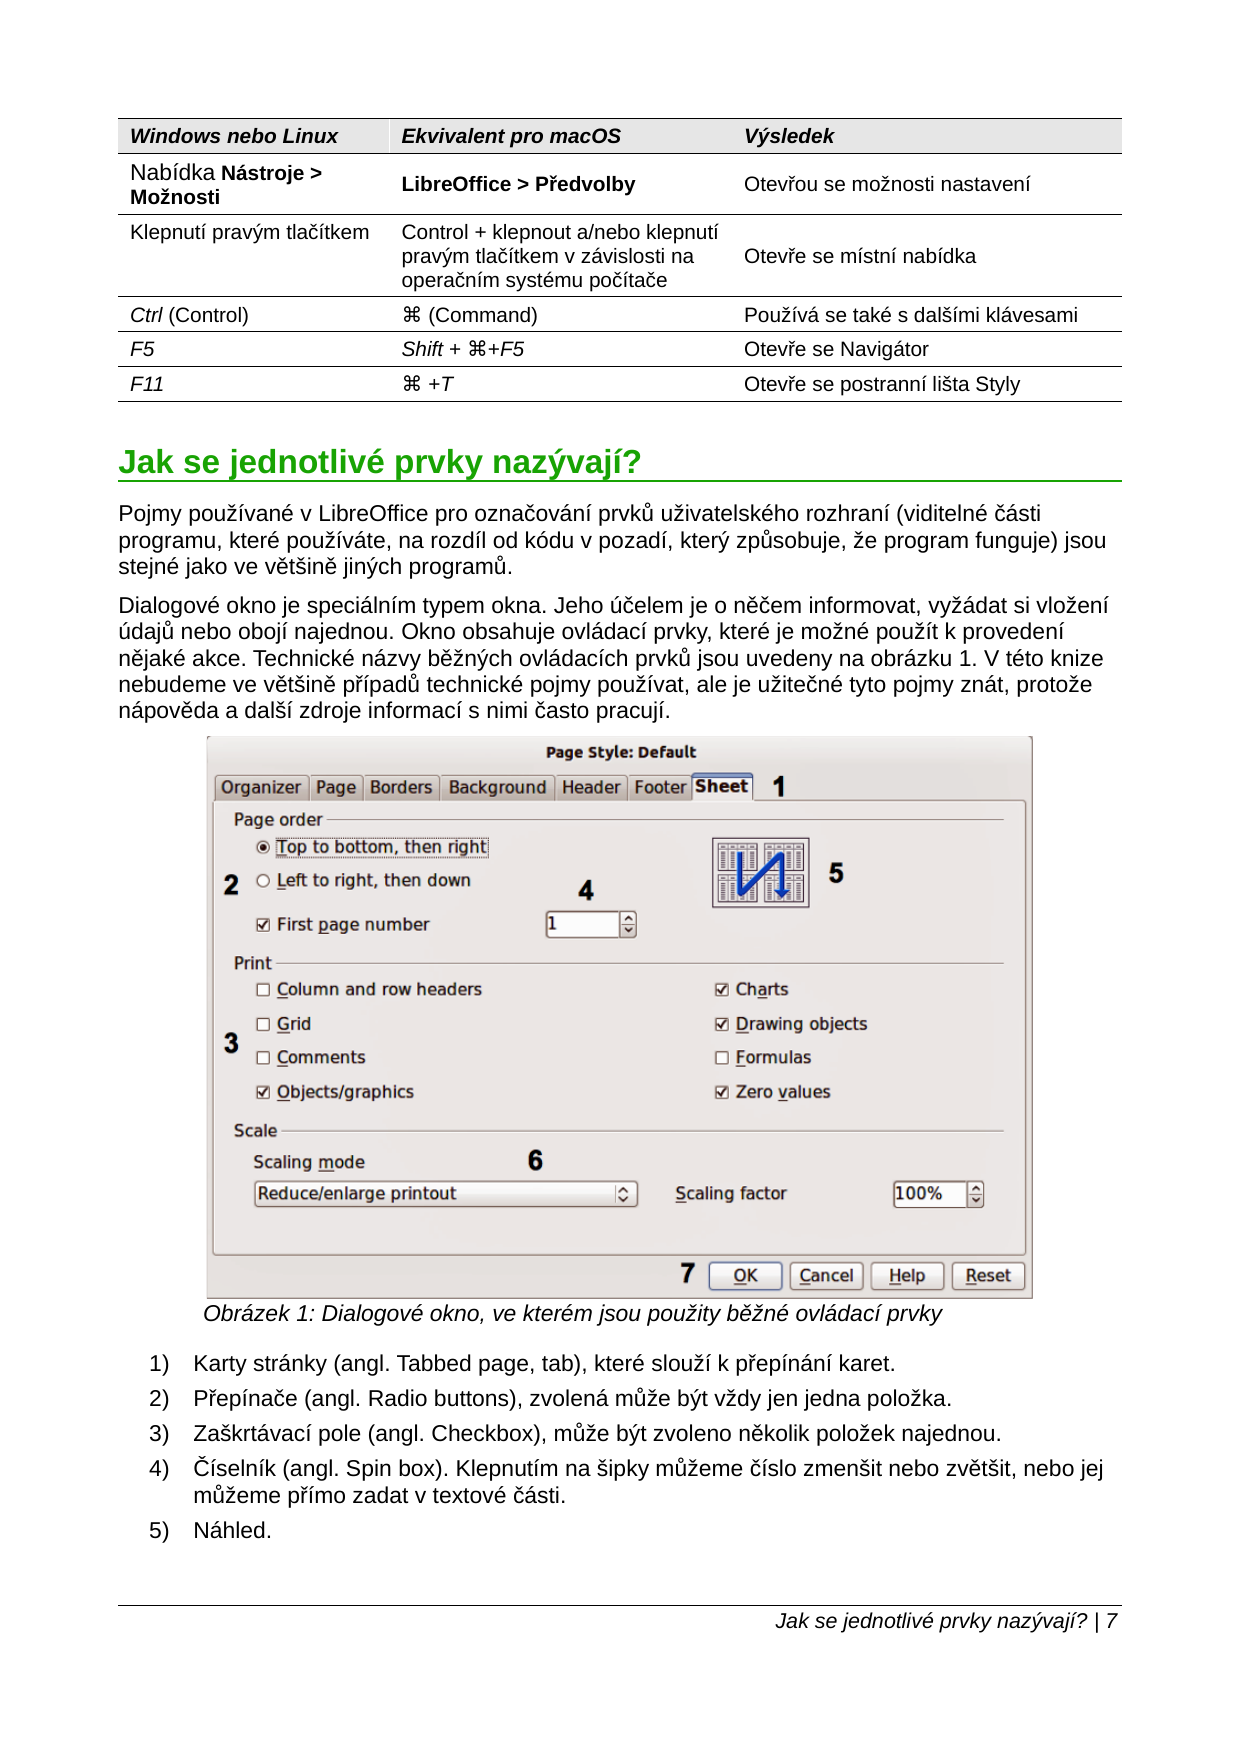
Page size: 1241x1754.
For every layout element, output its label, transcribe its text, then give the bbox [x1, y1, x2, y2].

list Přepínače (angl. Radio buttons), zvolená může být vždy jen jedna položka. [169, 1385, 1122, 1411]
table_cell Ctrl (Control) [118, 297, 389, 331]
table_cell ⌘ (Command) [390, 297, 732, 331]
table_cell Otevře se místní nabídka [732, 215, 1122, 296]
text Pojmy používané v LibreOffice pro označování prvků uživatelského rozhraní (viditelné části programu, které používáte, na rozdíl od kódu v pozadí, který způsobuje, že program funguje) jsou stejné jako ve většině jiných programů. [118, 500, 1122, 579]
list Karty stránky (angl. Tabbed page, tab), které slouží k přepínání karet. [169, 1350, 1122, 1376]
text Dialogové okno je speciálním typem okna. Jeho účelem je o něčem informovat, vyžádat si vložení údajů nebo obojí najednou. Okno obsahuje ovládací prvky, které je možné použít k provedení nějaké akce. Technické názvy běžných ovládacích prvků jsou uvedeny na obrázku 1. V této knize nebudeme ve většině případů technické pojmy používat, ale je užitečné tyto pojmy znát, protože nápověda a další zdroje informací s nimi často pracují. [118, 592, 1122, 723]
list Náhled. [169, 1517, 1122, 1543]
table_cell Nabídka Nástroje > Možnosti [118, 154, 389, 214]
picture [206, 736, 1034, 1300]
table_cell Klepnutí pravým tlačítkem [118, 215, 389, 296]
table_cell ⌘ +T [390, 367, 732, 401]
table_cell Používá se také s dalšími klávesami [732, 297, 1122, 331]
table_cell Shift + ⌘+F5 [390, 332, 732, 366]
table_cell Otevřou se možnosti nastavení [732, 154, 1122, 214]
table_cell LibreOffice > Předvolby [390, 154, 732, 214]
table_header Ekvivalent pro macOS [390, 119, 732, 153]
subtitle Jak se jednotlivé prvky nazývají? [118, 442, 1122, 480]
list Číselník (angl. Spin box). Klepnutím na šipky můžeme číslo zmenšit nebo zvětšit, nebo jej můžeme přímo zadat v textové části. [169, 1455, 1122, 1508]
text Obrázek 1 : Dialogové okno, ve kterém jsou použity běžné ovládací prvky [203, 1300, 1037, 1326]
table_cell Otevře se Navigátor [732, 332, 1122, 366]
table_cell F5 [118, 332, 389, 366]
table_header Windows nebo Linux [118, 119, 389, 153]
table_header Výsledek [732, 119, 1122, 153]
table_cell Control + klepnout a/nebo klepnutí pravým tlačítkem v závislosti na operačním systému počítače [390, 215, 732, 296]
list Zaškrtávací pole (angl. Checkbox), může být zvoleno několik položek najednou. [169, 1420, 1122, 1446]
table_cell F11 [118, 367, 389, 401]
table_cell Otevře se postranní lišta Styly [732, 367, 1122, 401]
